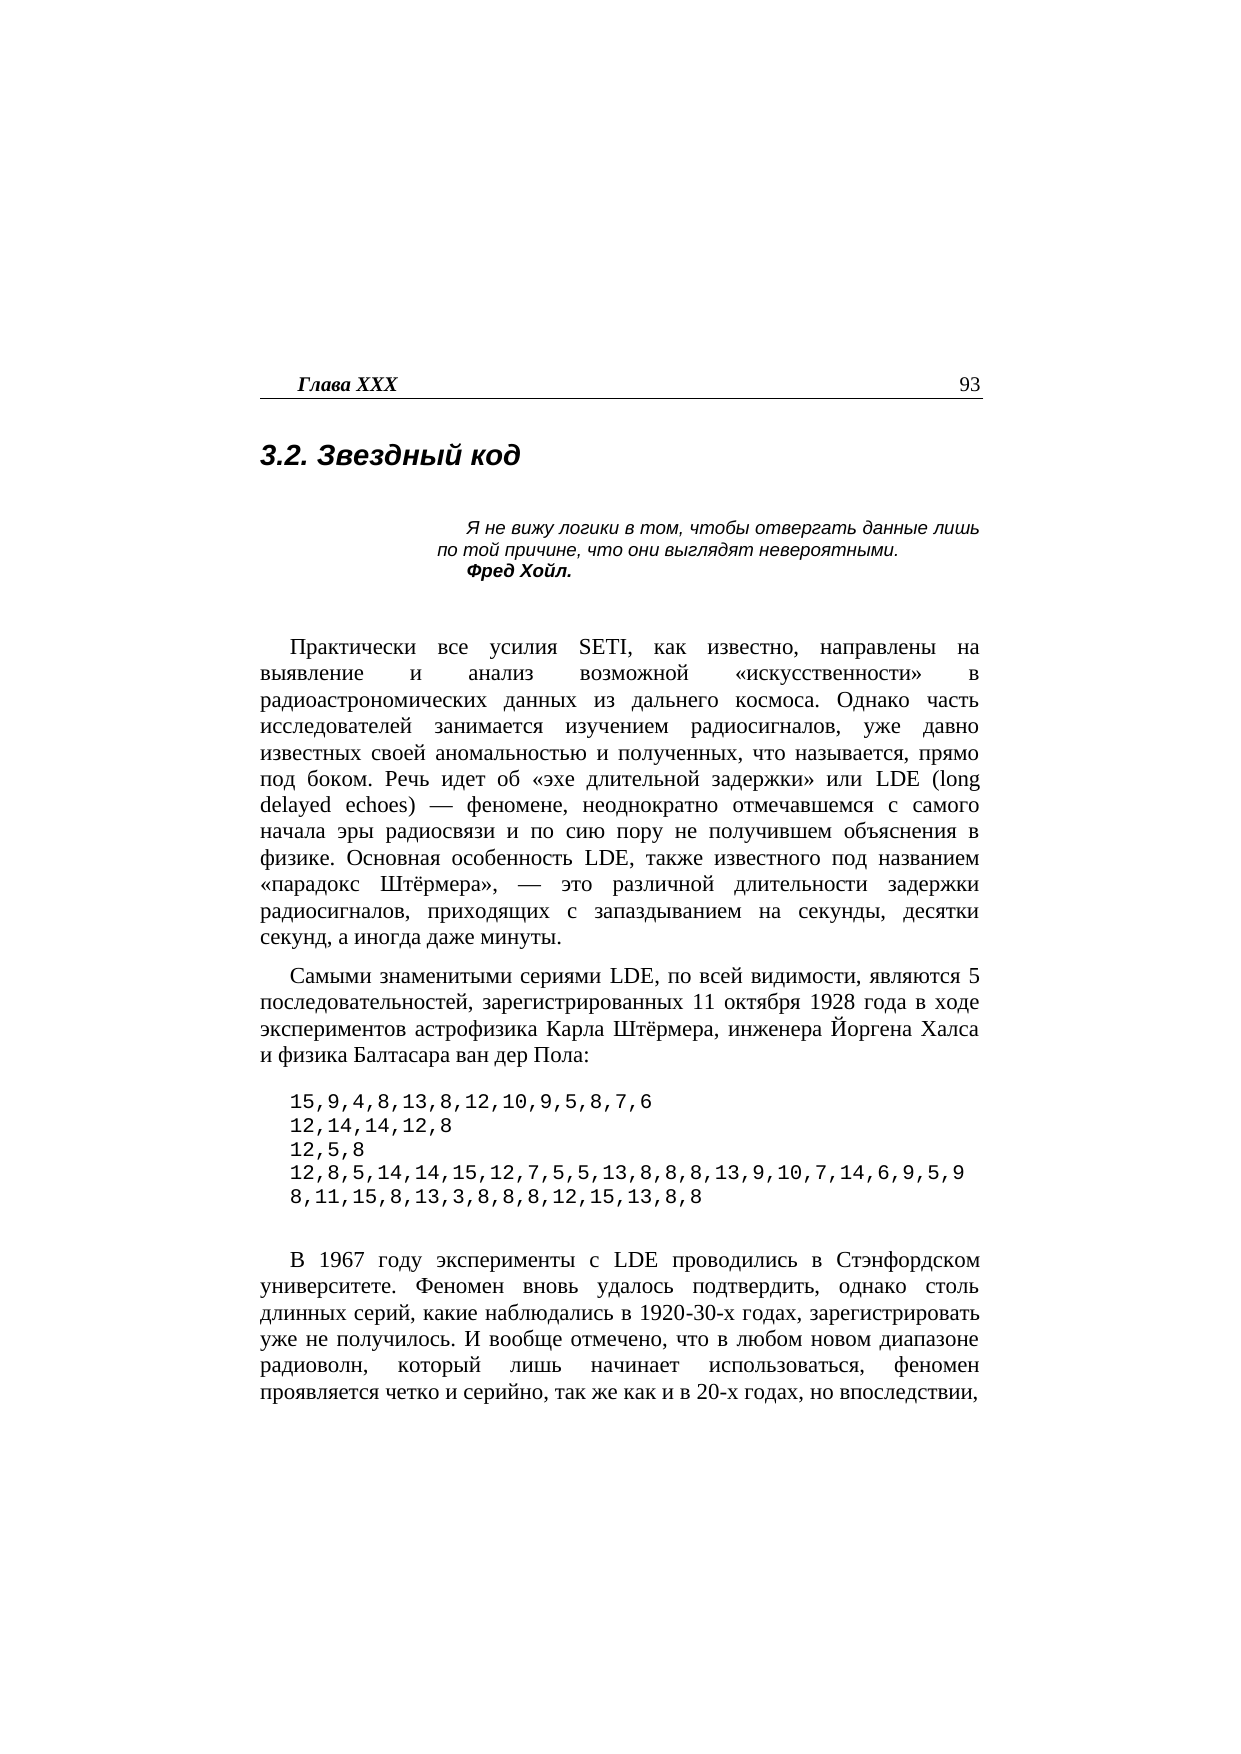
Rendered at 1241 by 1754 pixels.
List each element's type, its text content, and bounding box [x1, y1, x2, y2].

text 12,5,8 [289, 1138, 980, 1162]
text Фред Хойл. [437, 560, 980, 582]
text Я не вижу логики в том, чтобы отвергать данные лишь по той причине, что они выглядят невероятными. [437, 517, 980, 560]
text Практически все усилия SETI, как известно, направлены на выявление и анализ возможной «искусственности» в радиоастрономических данных из дальнего космоса. Однако часть исследователей занимается изучением радиосигналов, уже давно известных своей аномальностью и полученных, что называется, прямо под боком. Речь идет об «эхе длительной задержки» или LDE (long delayed echoes) — феномене, неоднократно отмечавшемся с самого начала эры радиосвязи и по сию пору не получившем объяснения в физике. Основная особенность LDE, также известного под названием «парадокс Штёрмера», — это различной длительности задержки радиосигналов, приходящих с запаздыванием на секунды, десятки секунд, а иногда даже минуты. [260, 633, 980, 949]
text 15,9,4,8,13,8,12,10,9,5,8,7,6 [289, 1091, 980, 1115]
subtitle 3.2. Звездный код [260, 438, 980, 472]
text Самыми знаменитыми сериями LDE, по всей видимости, являются 5 последовательностей, зарегистрированных 11 октября 1928 года в ходе экспериментов астрофизика Карла Штёрмера, инженера Йоргена Халса и физика Балтасара ван дер Пола: [260, 962, 980, 1067]
text 8,11,15,8,13,3,8,8,8,12,15,13,8,8 [289, 1186, 980, 1209]
text В 1967 году эксперименты с LDE проводились в Стэнфордском университете. Феномен вновь удалось подтвердить, однако столь длинных серий, какие наблюдались в 1920‑30-х годах, зарегистрировать уже не получилось. И вообще отмечено, что в любом новом диапазоне радиоволн, который лишь начинает использоваться, феномен проявляется четко и серийно, так же как и в 20-х годах, но впоследствии, [260, 1246, 980, 1404]
text 12,14,14,12,8 [289, 1115, 980, 1138]
text 12,8,5,14,14,15,12,7,5,5,13,8,8,8,13,9,10,7,14,6,9,5,9 [289, 1162, 980, 1186]
